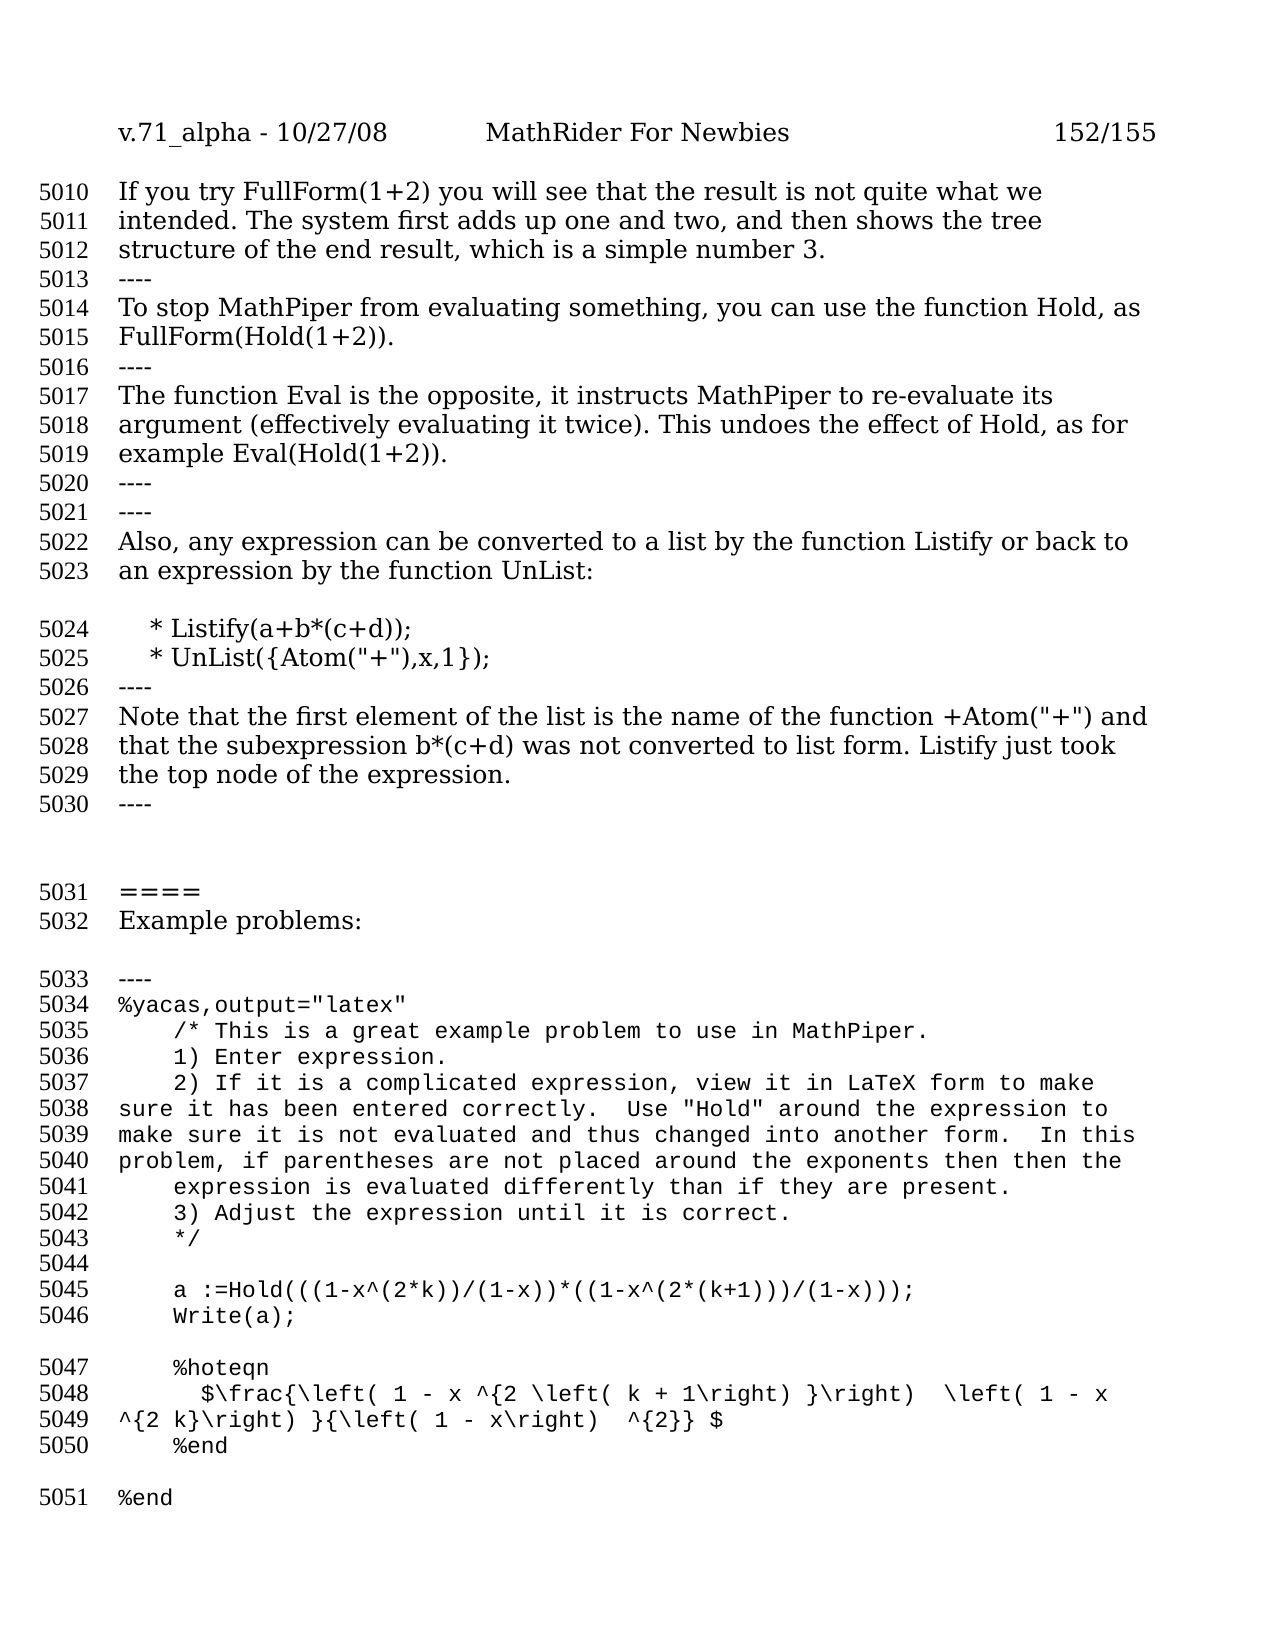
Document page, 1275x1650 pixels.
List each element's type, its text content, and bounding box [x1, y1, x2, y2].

text The function Eval is the opposite, it instructs MathPiper to re-evaluate its argument (effectively evaluating it twice). This undoes the effect of Hold, as for example Eval(Hold(1+2)). [118, 381, 1157, 468]
text ---- [118, 498, 1157, 527]
text ==== [118, 877, 1157, 906]
text ---- [118, 673, 1157, 702]
text a :=Hold(((1-x^(2*k))/(1-x))*((1-x^(2*(k+1)))/(1-x))); [118, 1279, 1157, 1305]
text Write(a); [118, 1305, 1157, 1331]
text %end [118, 1434, 1157, 1460]
text Note that the first element of the list is the name of the function +Atom("+") and that the subexpression b*(c+d) was not converted to list form. Listify just took the top node of the expression. [118, 702, 1157, 789]
text If you try FullForm(1+2) you will see that the result is not quite what we intended. The system first adds up one and two, and then shows the tree structure of the end result, which is a simple number 3. [118, 177, 1157, 264]
text Example problems: [118, 906, 1157, 935]
text ---- [118, 789, 1157, 818]
text expression is evaluated differently than if they are present. [118, 1175, 1157, 1201]
text ---- [118, 468, 1157, 498]
text %yacas,output="latex" [118, 993, 1157, 1019]
text 1) Enter expression. [118, 1045, 1157, 1071]
text $\frac{\left( 1 - x ^{2 \left( k + 1\right) }\right) \left( 1 - x ^{2 k}\right) }{\left( 1 - x\right) ^{2}} $ [118, 1382, 1157, 1434]
text To stop MathPiper from evaluating something, you can use the function Hold, as FullForm(Hold(1+2)). [118, 293, 1157, 352]
text 3) Adjust the expression until it is correct. [118, 1201, 1157, 1227]
text /* This is a great example problem to use in MathPiper. [118, 1019, 1157, 1045]
text ---- [118, 352, 1157, 381]
text ---- [118, 964, 1157, 993]
text Also, any expression can be converted to a list by the function Listify or back to an expression by the function UnList: [118, 527, 1157, 585]
text */ [118, 1227, 1157, 1253]
text %end [118, 1486, 1157, 1512]
text 2) If it is a complicated expression, view it in LaTeX form to make sure it has been entered correctly. Use "Hold" around the expression to make sure it is not evaluated and thus changed into another form. In this problem, if parentheses are not placed around the exponents then then the [118, 1071, 1157, 1175]
text * UnList({Atom("+"),x,1}); [118, 643, 1157, 673]
text %hoteqn [118, 1357, 1157, 1382]
text * Listify(a+b*(c+d)); [118, 614, 1157, 643]
text ---- [118, 264, 1157, 293]
